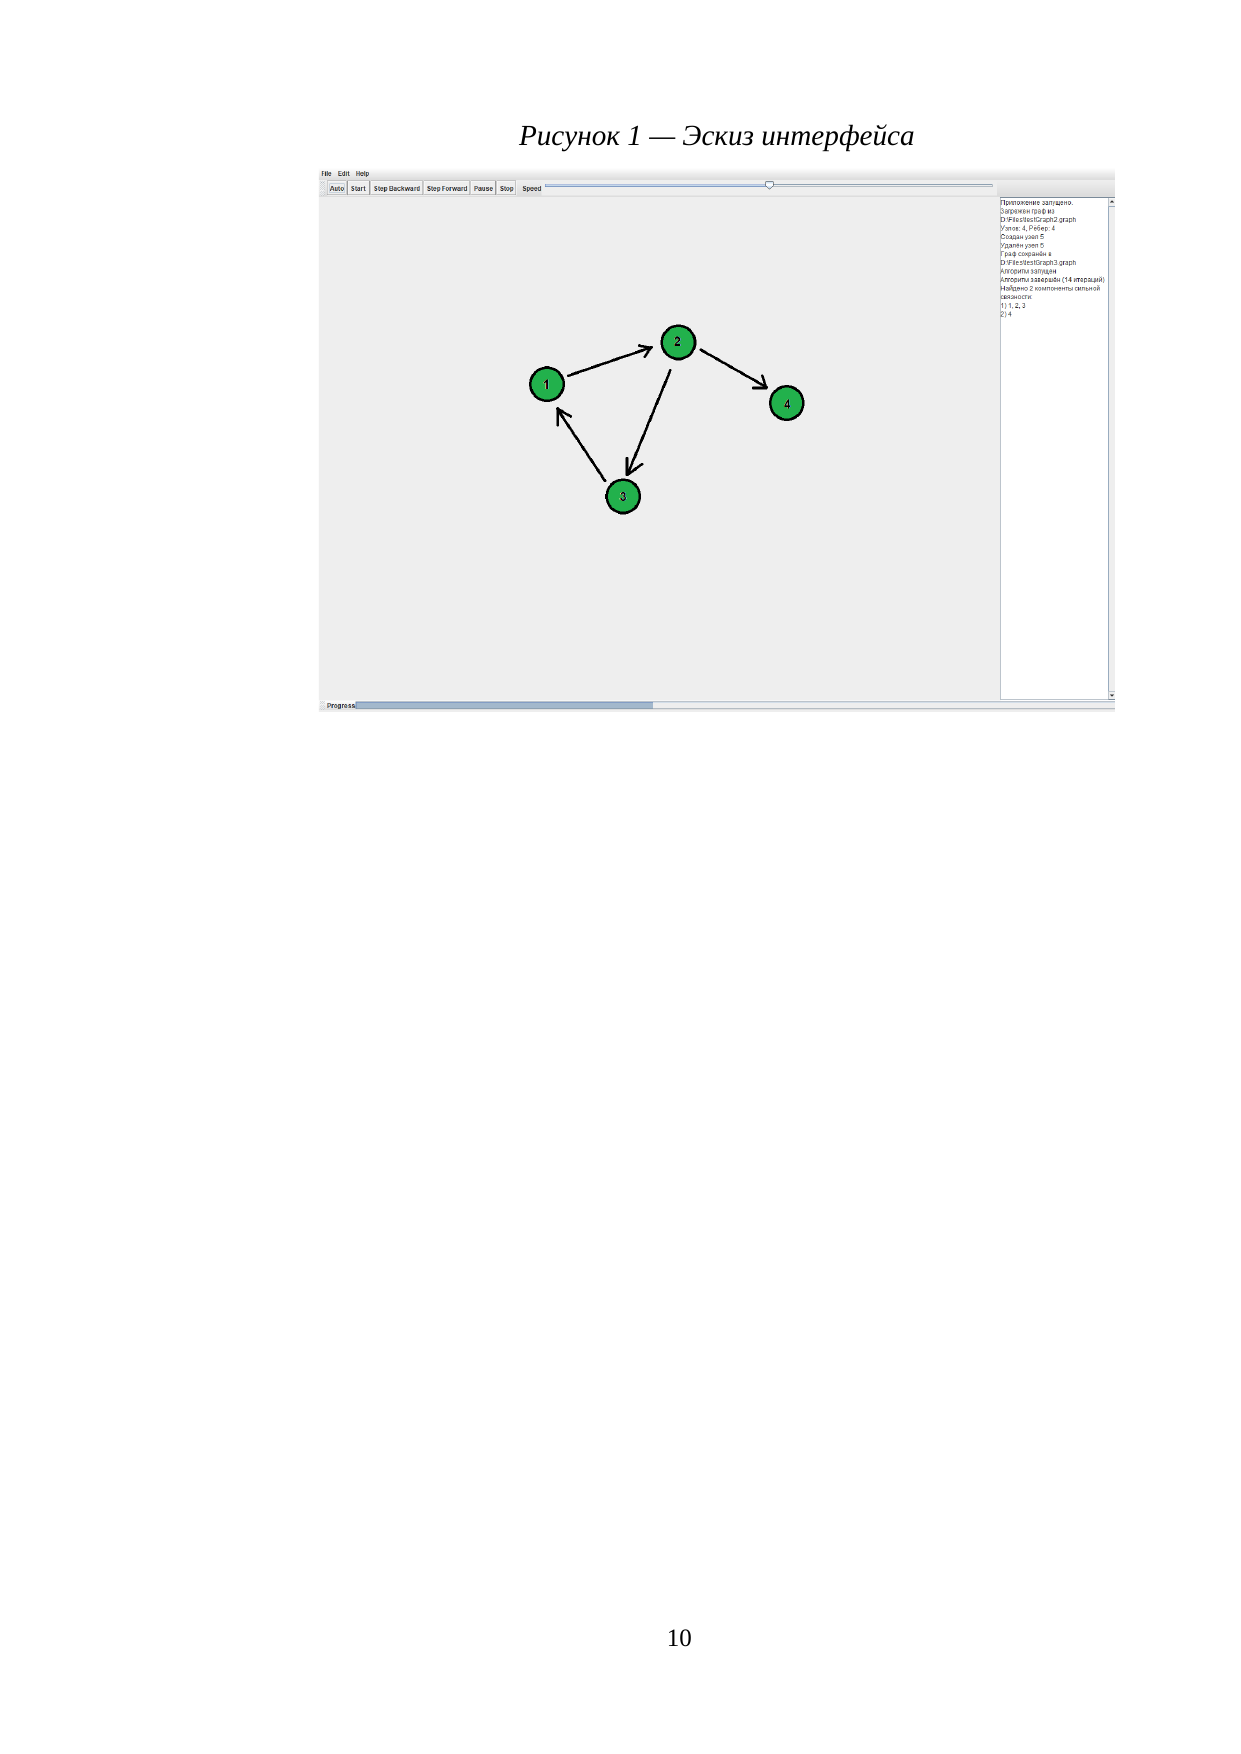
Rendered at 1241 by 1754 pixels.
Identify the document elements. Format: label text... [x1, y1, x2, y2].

text Рисунок 1 — Эскиз интерфейса [177, 118, 1181, 152]
picture [318, 168, 1115, 712]
